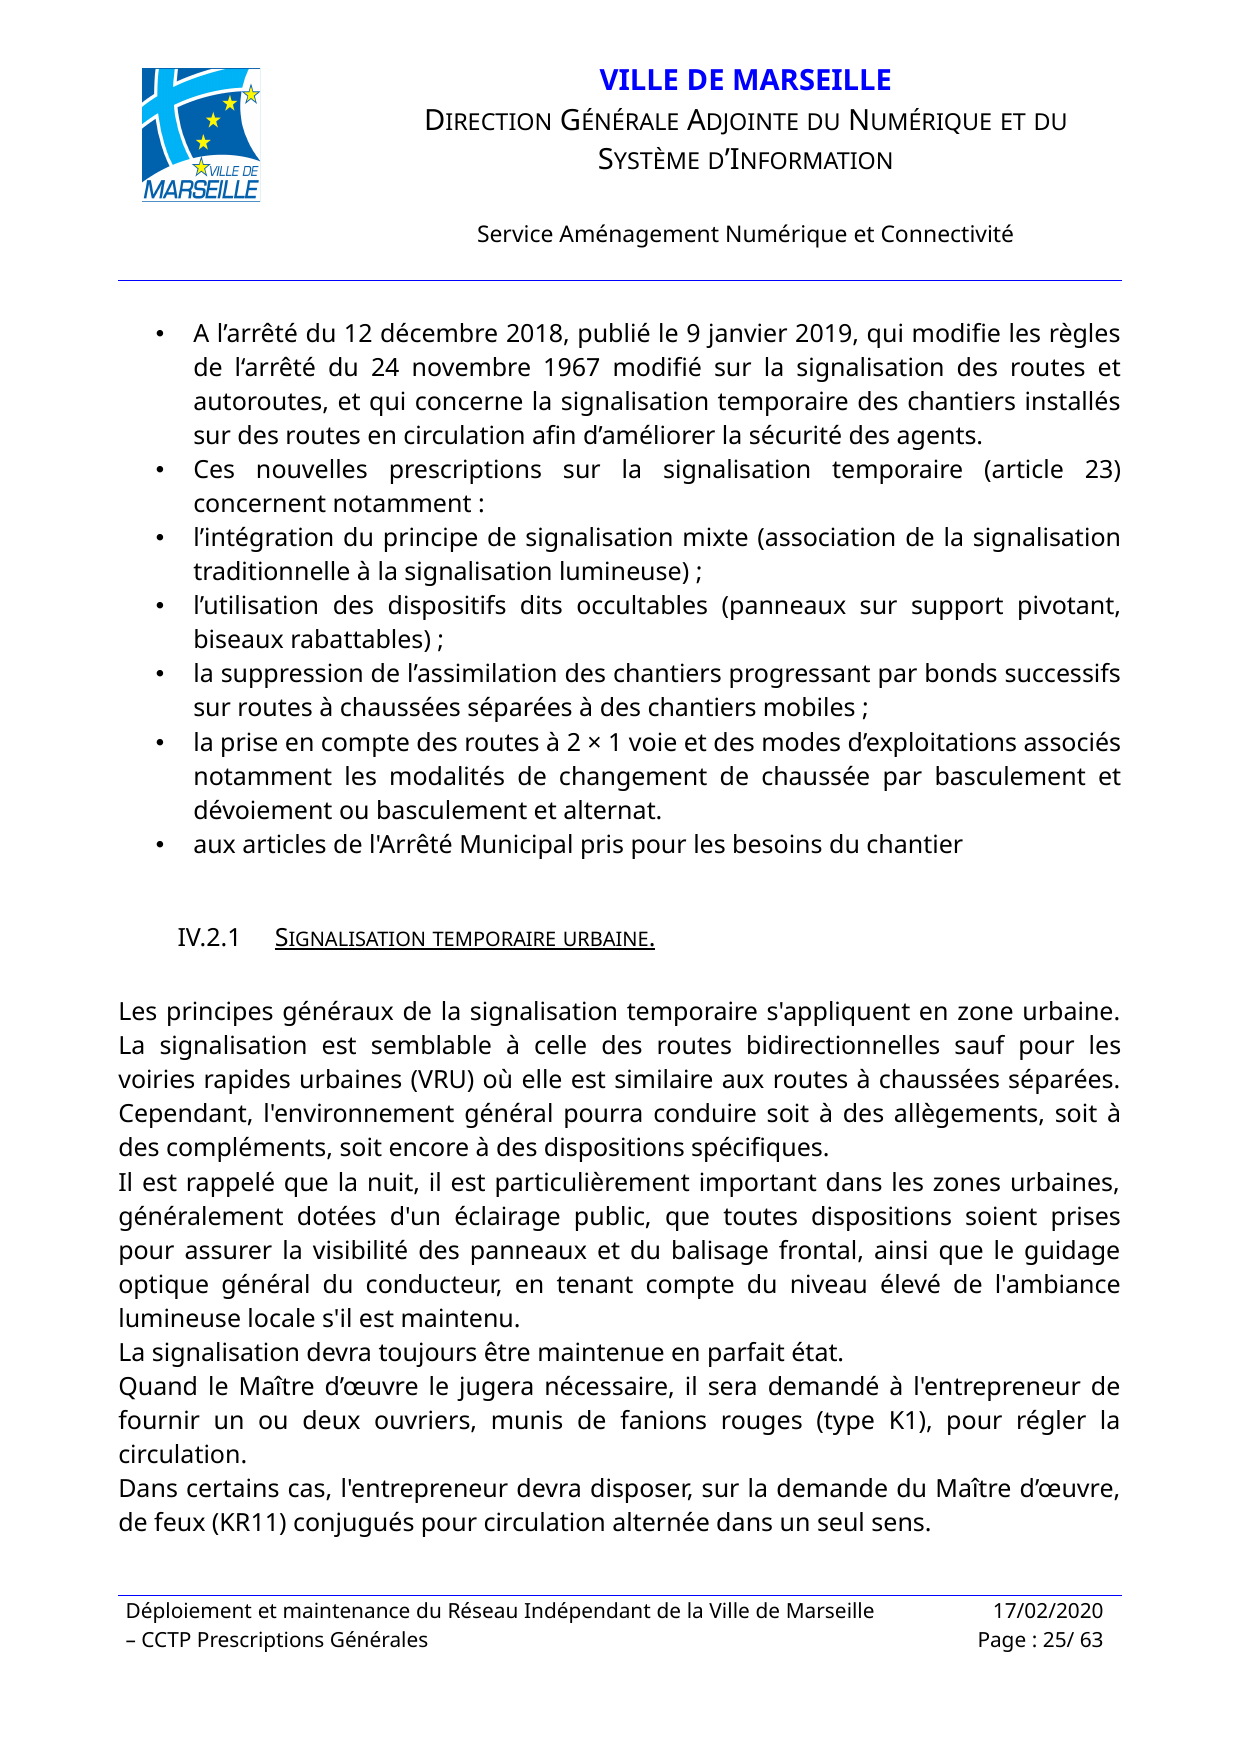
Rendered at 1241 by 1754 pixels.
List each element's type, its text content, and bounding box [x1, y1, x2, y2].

picture [142, 68, 261, 202]
list l’utilisation des dispositifs dits occultables (panneaux sur support pivotant, biseaux rabattables) ; [156, 588, 1122, 656]
list aux articles de l'Arrêté Municipal pris pour les besoins du chantier [156, 826, 1122, 860]
text Dans certains cas, l'entrepreneur devra disposer, sur la demande du Maître d’œuvre, de feux (KR11) conjugués pour circulation alternée dans un seul sens. [118, 1471, 1122, 1539]
list la prise en compte des routes à 2 × 1 voie et des modes d’exploitations associés notamment les modalités de changement de chaussée par basculement et dévoiement ou basculement et alternat. [156, 724, 1122, 826]
list Ces nouvelles prescriptions sur la signalisation temporaire (article 23) concernent notamment : [156, 452, 1122, 520]
text Quand le Maître d’œuvre le jugera nécessaire, il sera demandé à l'entrepreneur de fournir un ou deux ouvriers, munis de fanions rouges (type K1), pour régler la circulation. [118, 1368, 1122, 1471]
text Il est rappelé que la nuit, il est particulièrement important dans les zones urbaines, généralement dotées d'un éclairage public, que toutes dispositions soient prises pour assurer la visibilité des panneaux et du balisage frontal, ainsi que le guidage optique général du conducteur, en tenant compte du niveau élevé de l'ambiance lumineuse locale s'il est maintenu. [118, 1164, 1122, 1334]
subtitle Signalisation temporaire urbaine. [177, 919, 1122, 953]
picture [142, 68, 158, 105]
list A l’arrêté du 12 décembre 2018, publié le 9 janvier 2019, qui modifie les règles de l‘arrêté du 24 novembre 1967 modifié sur la signalisation des routes et autoroutes, et qui concerne la signalisation temporaire des chantiers installés sur des routes en circulation afin d’améliorer la sécurité des agents. [156, 315, 1122, 452]
list l’intégration du principe de signalisation mixte (association de la signalisation traditionnelle à la signalisation lumineuse) ; [156, 520, 1122, 588]
picture [174, 68, 224, 85]
list la suppression de l’assimilation des chantiers progressant par bonds successifs sur routes à chaussées séparées à des chantiers mobiles ; [156, 656, 1122, 724]
text La signalisation devra toujours être maintenue en parfait état. [118, 1334, 1122, 1368]
text Les principes généraux de la signalisation temporaire s'appliquent en zone urbaine. La signalisation est semblable à celle des routes bidirectionnelles sauf pour les voiries rapides urbaines (VRU) où elle est similaire aux routes à chaussées séparées. Cependant, l'environnement général pourra conduire soit à des allègements, soit à des compléments, soit encore à des dispositions spécifiques. [118, 994, 1122, 1164]
